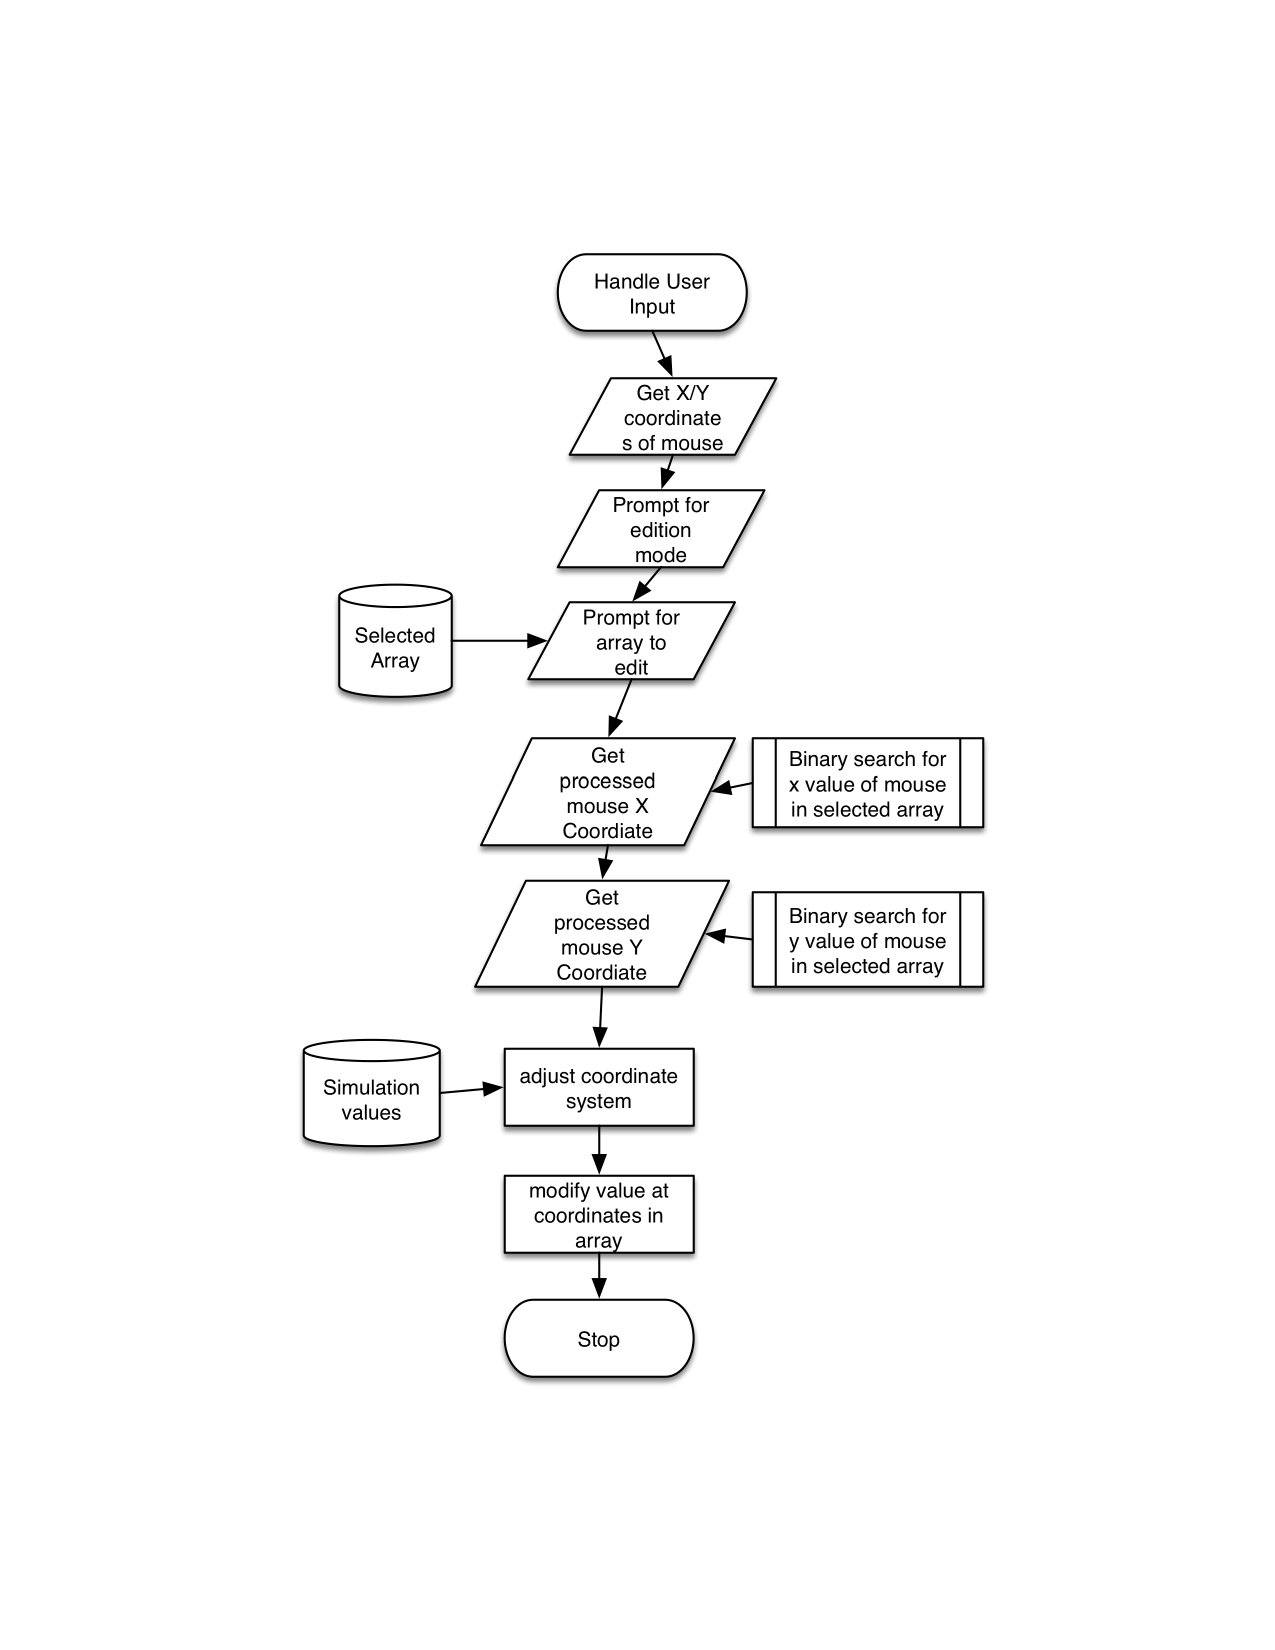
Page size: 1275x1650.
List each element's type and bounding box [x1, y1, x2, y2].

picture [233, 118, 1042, 1436]
